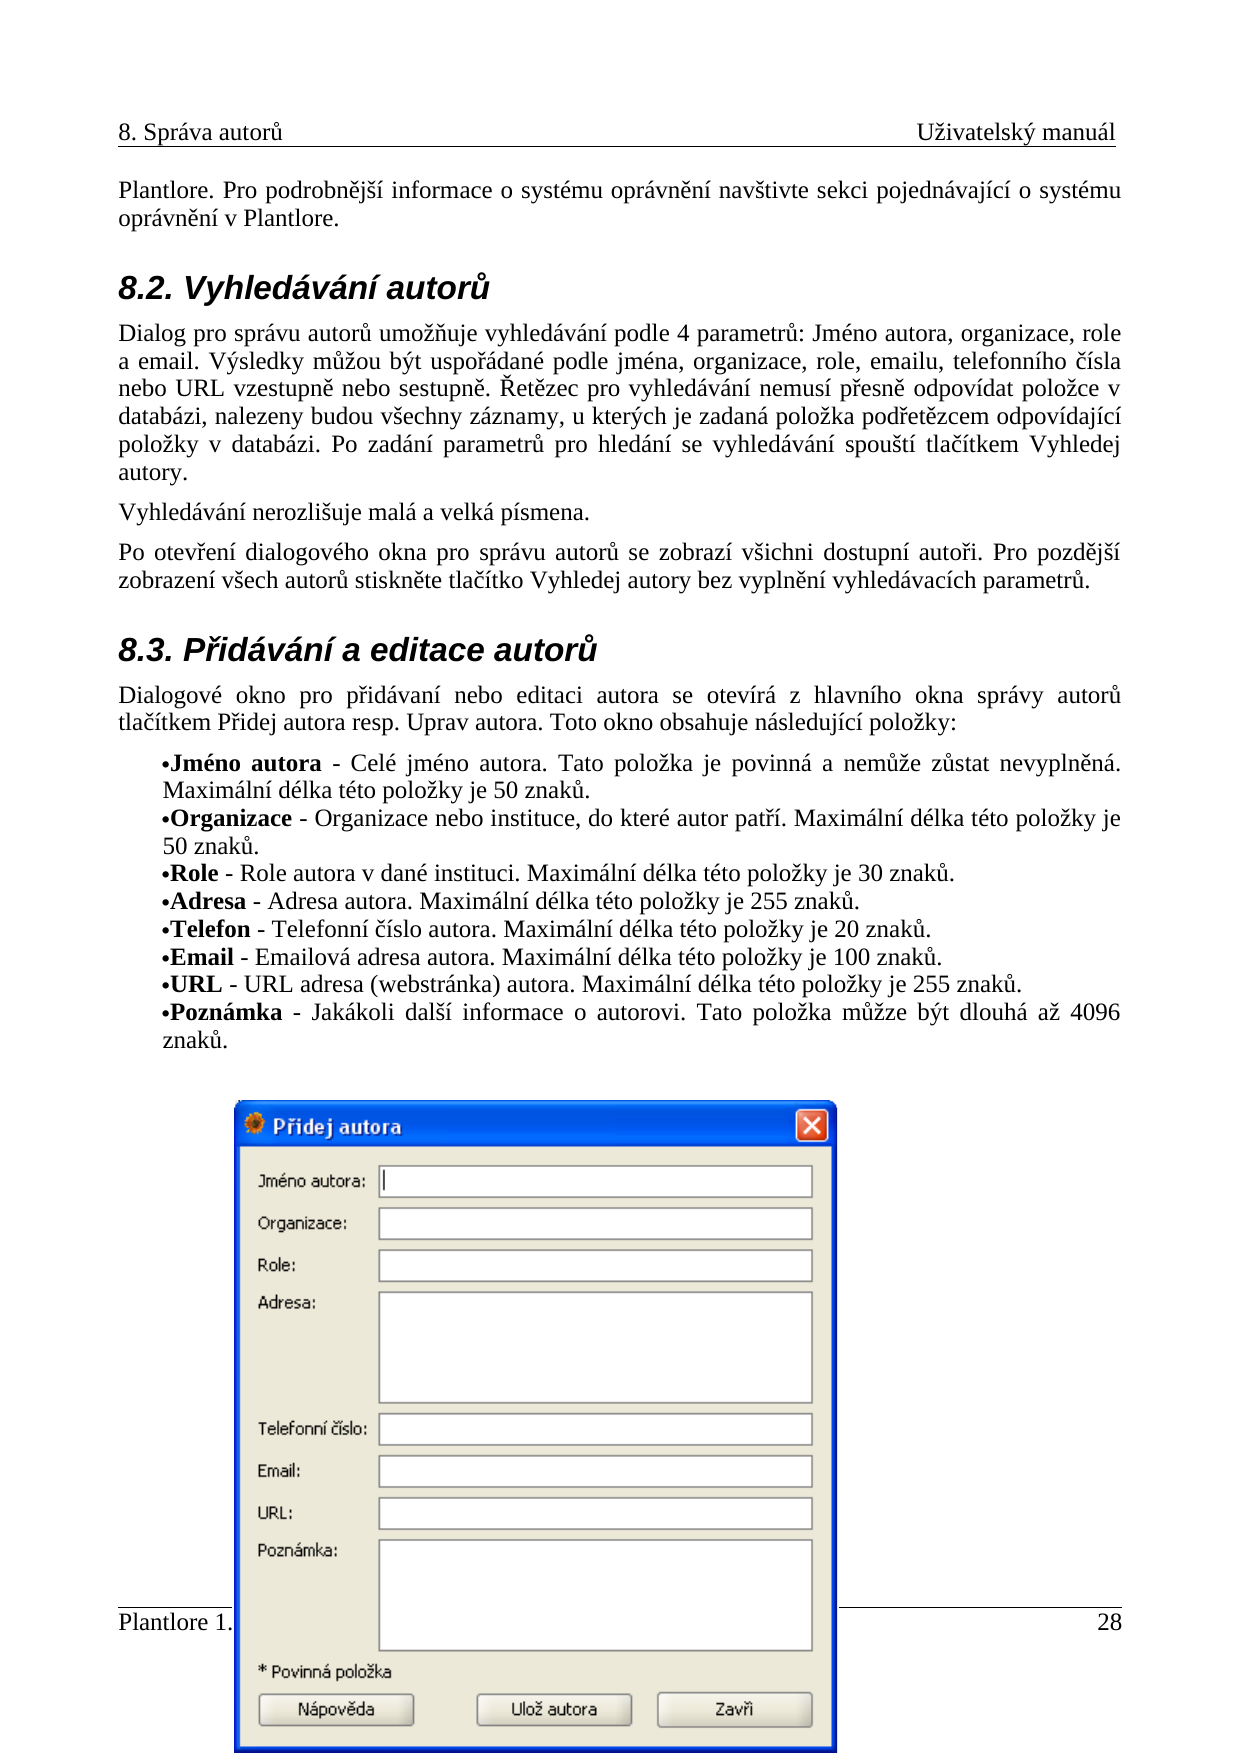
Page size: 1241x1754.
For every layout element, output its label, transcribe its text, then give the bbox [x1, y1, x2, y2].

picture [234, 1100, 838, 1753]
text Plantlore. Pro podrobnější informace o systému oprávnění navštivte sekci pojednávající o systému oprávnění v Plantlore. [118, 176, 1122, 232]
list Email - Emailová adresa autora. Maximální délka této položky je 100 znaků. [162, 943, 1122, 970]
list Telefon - Telefonní číslo autora. Maximální délka této položky je 20 znaků. [162, 915, 1122, 943]
text Dialog pro správu autorů umožňuje vyhledávání podle 4 parametrů: Jméno autora, organizace, role a email. Výsledky můžou být uspořádané podle jména, organizace, role, emailu, telefonního čísla nebo URL vzestupně nebo sestupně. Řetězec pro vyhledávání nemusí přesně odpovídat položce v databázi, nalezeny budou všechny záznamy, u kterých je zadaná položka podřetězcem odpovídající položky v databázi. Po zadání parametrů pro hledání se vyhledávání spouští tlačítkem Vyhledej autory. [118, 319, 1122, 485]
subtitle 8.3. Přidávání a editace autorů [118, 631, 1122, 668]
text Vyhledávání nerozlišuje malá a velká písmena. [118, 498, 1122, 526]
list Adresa - Adresa autora. Maximální délka této položky je 255 znaků. [162, 887, 1122, 915]
list Poznámka - Jakákoli další informace o autorovi. Tato položka můžze být dlouhá až 4096 znaků. [162, 998, 1122, 1053]
text Dialogové okno pro přidávaní nebo editaci autora se otevírá z hlavního okna správy autorů tlačítkem Přidej autora resp. Uprav autora. Toto okno obsahuje následující položky: [118, 681, 1122, 736]
list URL - URL adresa (webstránka) autora. Maximální délka této položky je 255 znaků. [162, 970, 1122, 998]
subtitle 8.2. Vyhledávání autorů [118, 269, 1122, 307]
list Organizace - Organizace nebo instituce, do které autor patří. Maximální délka této položky je 50 znaků. [162, 804, 1122, 859]
list Role - Role autora v dané instituci. Maximální délka této položky je 30 znaků. [162, 859, 1122, 887]
text Po otevření dialogového okna pro správu autorů se zobrazí všichni dostupní autoři. Pro pozdější zobrazení všech autorů stiskněte tlačítko Vyhledej autory bez vyplnění vyhledávacích parametrů. [118, 538, 1122, 593]
list Jméno autora - Celé jméno autora. Tato položka je povinná a nemůže zůstat nevyplněná. Maximální délka této položky je 50 znaků. [162, 749, 1122, 804]
